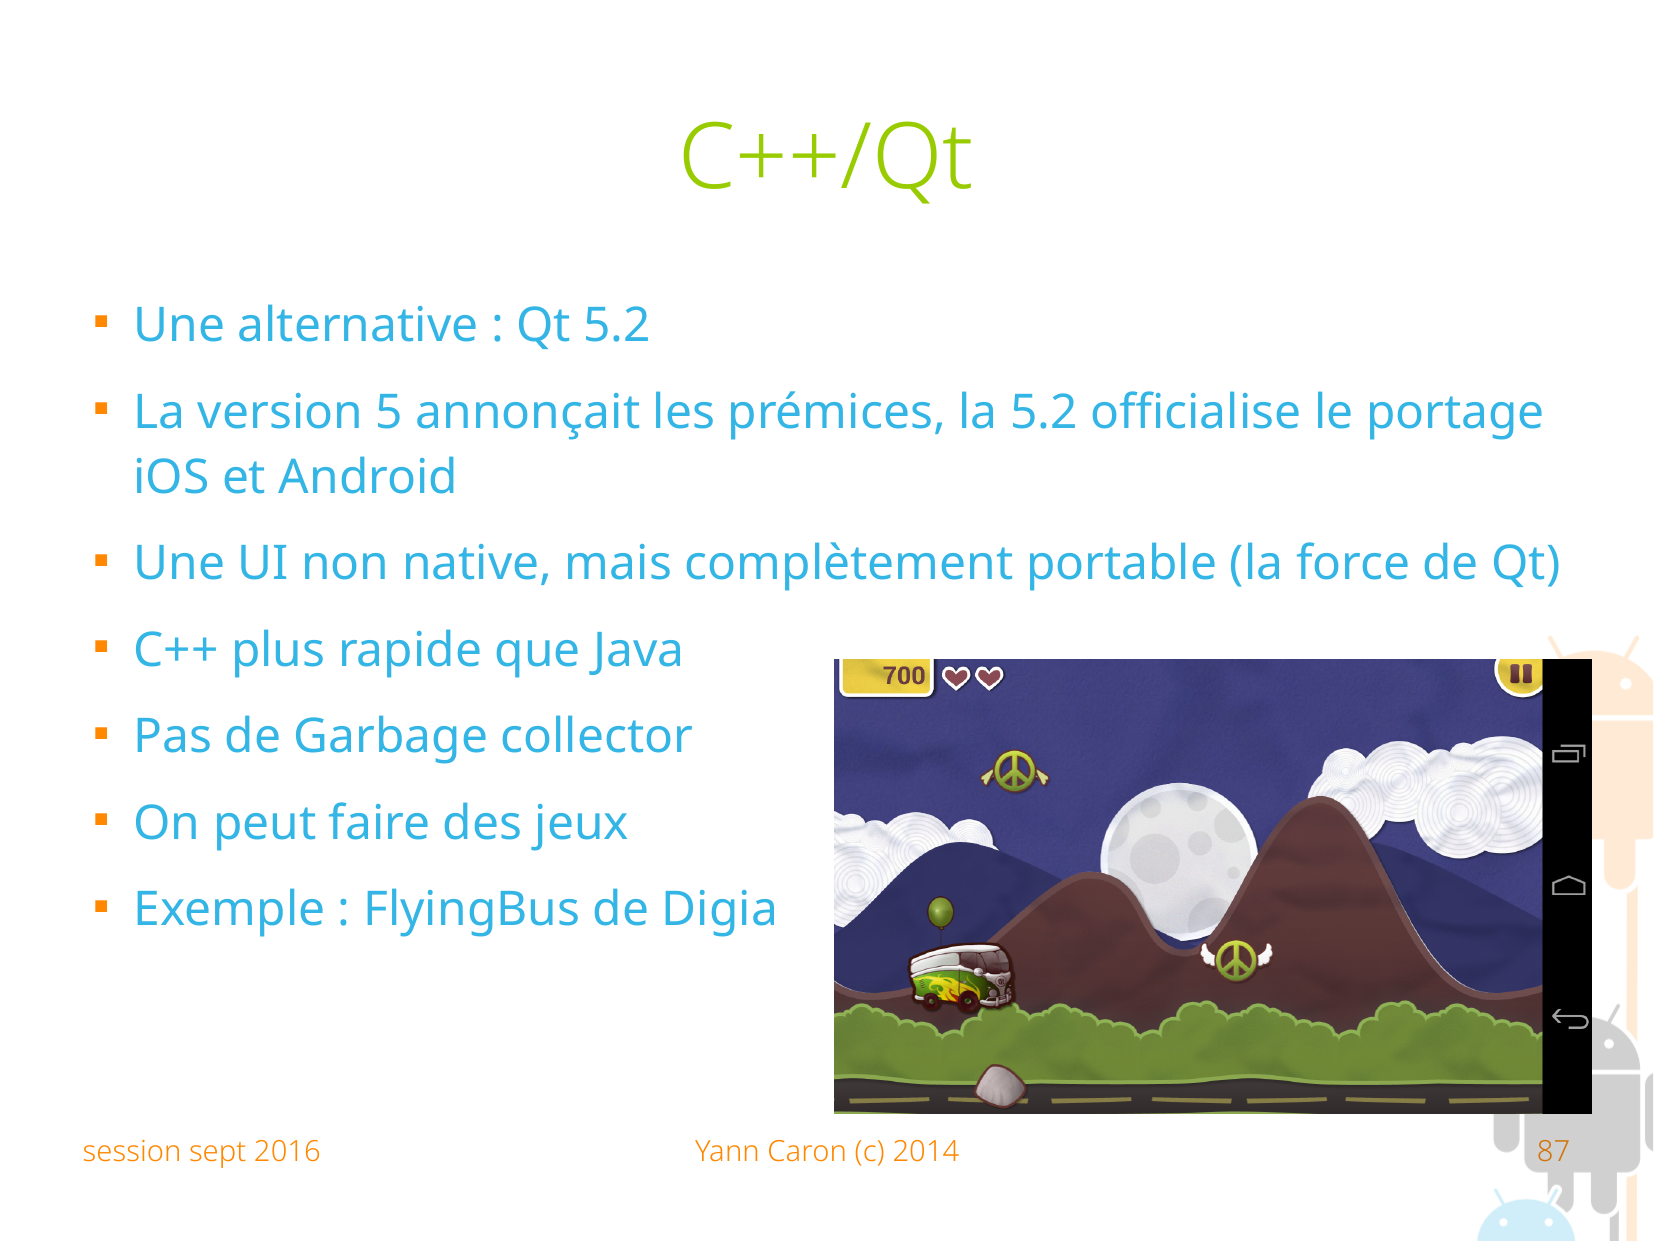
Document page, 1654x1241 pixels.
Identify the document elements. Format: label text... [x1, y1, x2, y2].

title C++/Qt [82, 49, 1571, 257]
picture [240, 423, 1654, 1241]
list Une alternative : Qt 5.2 La version 5 annonçait les prémices, la 5.2 officialise le portage iOS et Android Une UI non native, mais complètement portable (la force de Qt) C++ plus rapide que Java Pas de Garbage collector On peut faire des jeux Exemple : FlyingBus de Digia [82, 290, 1571, 1010]
